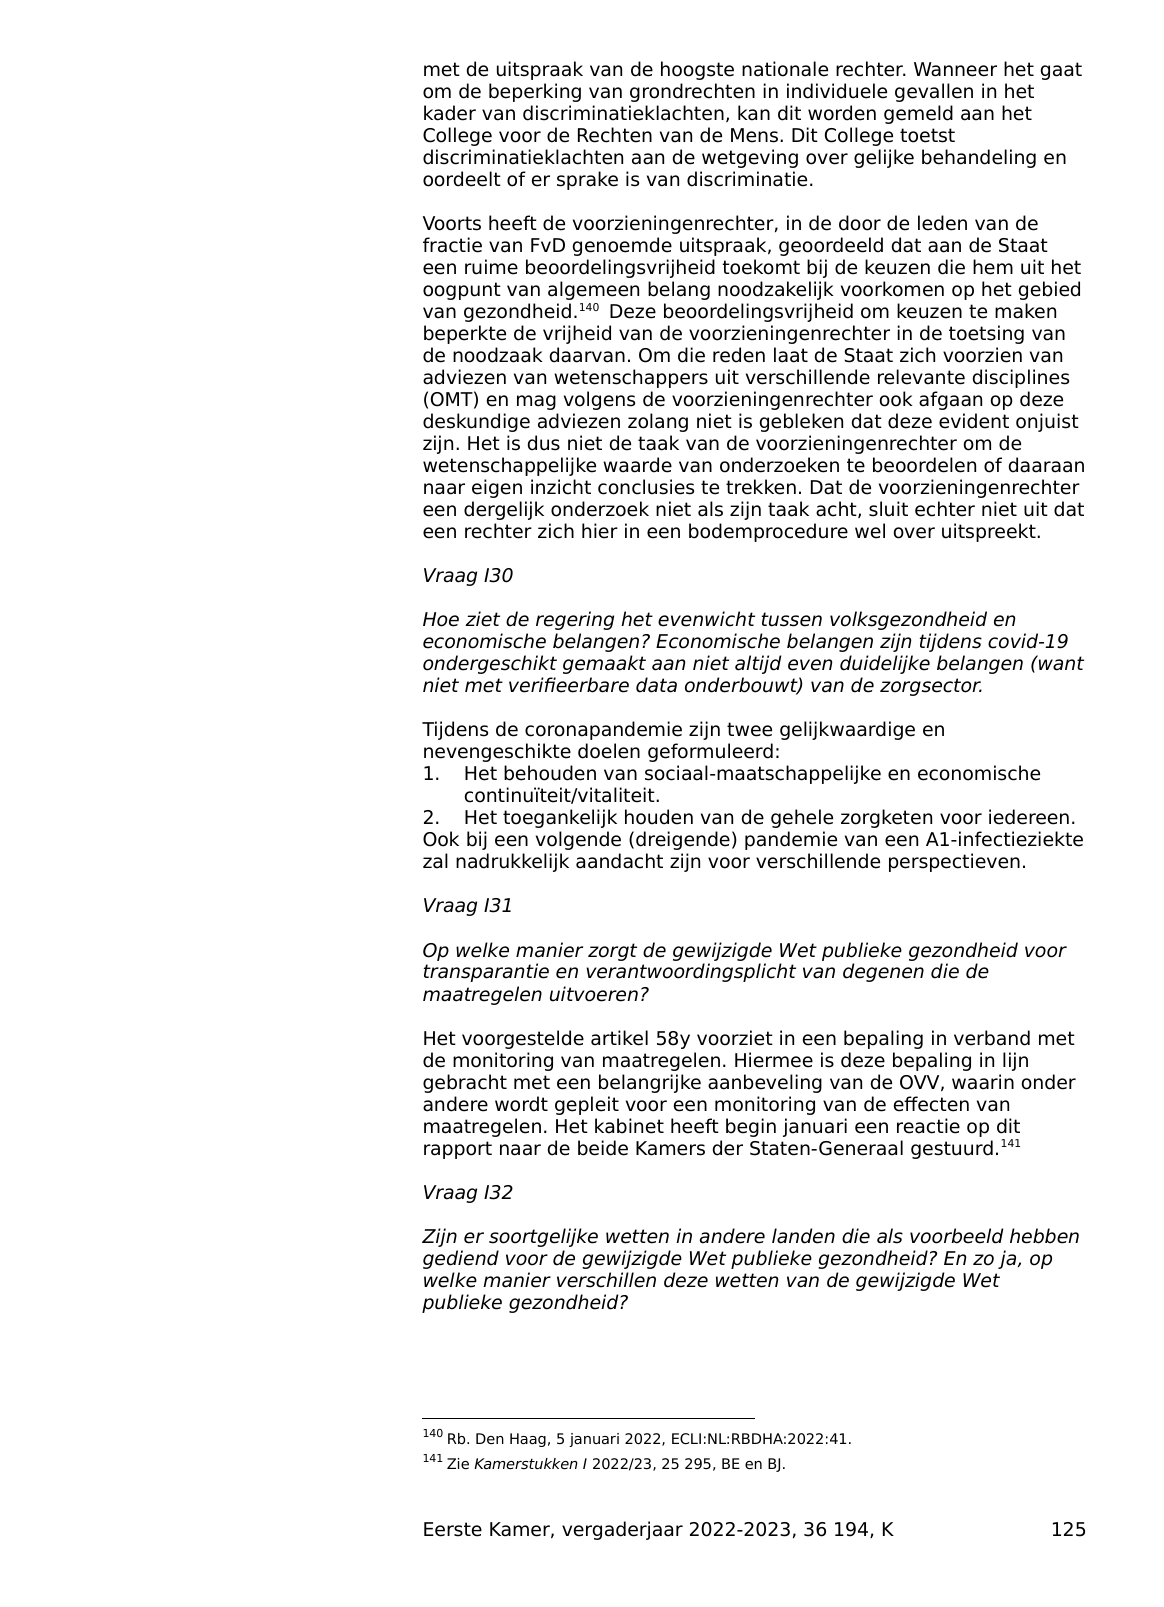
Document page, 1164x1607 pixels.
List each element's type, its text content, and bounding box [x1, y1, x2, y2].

text Op welke manier zorgt de gewijzigde Wet publieke gezondheid voor transparantie en verantwoordingsplicht van degenen die de maatregelen uitvoeren? [422, 939, 1087, 1005]
text 1. Het behouden van sociaal-maatschappelijke en economische continuïteit/vitaliteit. [422, 763, 1087, 807]
text Zijn er soortgelijke wetten in andere landen die als voorbeeld hebben gediend voor de gewijzigde Wet publieke gezondheid? En zo ja, op welke manier verschillen deze wetten van de gewijzigde Wet publieke gezondheid? [422, 1226, 1087, 1314]
text Het voorgestelde artikel 58y voorziet in een bepaling in verband met de monitoring van maatregelen. Hiermee is deze bepaling in lijn gebracht met een belangrijke aanbeveling van de OVV, waarin onder andere wordt gepleit voor een monitoring van de effecten van maatregelen. Het kabinet heeft begin januari een reactie op dit rapport naar de beide Kamers der Staten-Generaal gestuurd. [422, 1028, 1087, 1159]
subtitle Vraag I30 [422, 565, 1087, 587]
subtitle Vraag I32 [422, 1182, 1087, 1204]
subtitle Vraag I31 [422, 895, 1087, 917]
text Ook bij een volgende (dreigende) pandemie van een A1-infectieziekte zal nadrukkelijk aandacht zijn voor verschillende perspectieven. [422, 829, 1087, 873]
text Tijdens de coronapandemie zijn twee gelijkwaardige en nevengeschikte doelen geformuleerd: [422, 719, 1087, 763]
text Zie Kamerstukken I 2022/23, 25 295, BE en BJ. [422, 1452, 1087, 1474]
text Hoe ziet de regering het evenwicht tussen volksgezondheid en economische belangen? Economische belangen zijn tijdens covid-19 ondergeschikt gemaakt aan niet altijd even duidelijke belangen (want niet met verifieerbare data onderbouwt) van de zorgsector. [422, 609, 1087, 697]
text met de uitspraak van de hoogste nationale rechter. Wanneer het gaat om de beperking van grondrechten in individuele gevallen in het kader van discriminatieklachten, kan dit worden gemeld aan het College voor de Rechten van de Mens. Dit College toetst discriminatieklachten aan de wetgeving over gelijke behandeling en oordeelt of er sprake is van discriminatie. [422, 59, 1087, 191]
text Voorts heeft de voorzieningenrechter, in de door de leden van de fractie van FvD genoemde uitspraak, geoordeeld dat aan de Staat een ruime beoordelingsvrijheid toekomt bij de keuzen die hem uit het oogpunt van algemeen belang noodzakelijk voorkomen op het gebied van gezondheid. Deze beoordelingsvrijheid om keuzen te maken beperkte de vrijheid van de voorzieningenrechter in de toetsing van de noodzaak daarvan. Om die reden laat de Staat zich voorzien van adviezen van wetenschappers uit verschillende relevante disciplines (OMT) en mag volgens de voorzieningenrechter ook afgaan op deze deskundige adviezen zolang niet is gebleken dat deze evident onjuist zijn. Het is dus niet de taak van de voorzieningenrechter om de wetenschappelijke waarde van onderzoeken te beoordelen of daaraan naar eigen inzicht conclusies te trekken. Dat de voorzieningenrechter een dergelijk onderzoek niet als zijn taak acht, sluit echter niet uit dat een rechter zich hier in een bodemprocedure wel over uitspreekt. [422, 213, 1087, 543]
text 2. Het toegankelijk houden van de gehele zorgketen voor iedereen. [422, 807, 1087, 829]
text Rb. Den Haag, 5 januari 2022, ECLI:NL:RBDHA:2022:41. [422, 1427, 1087, 1449]
